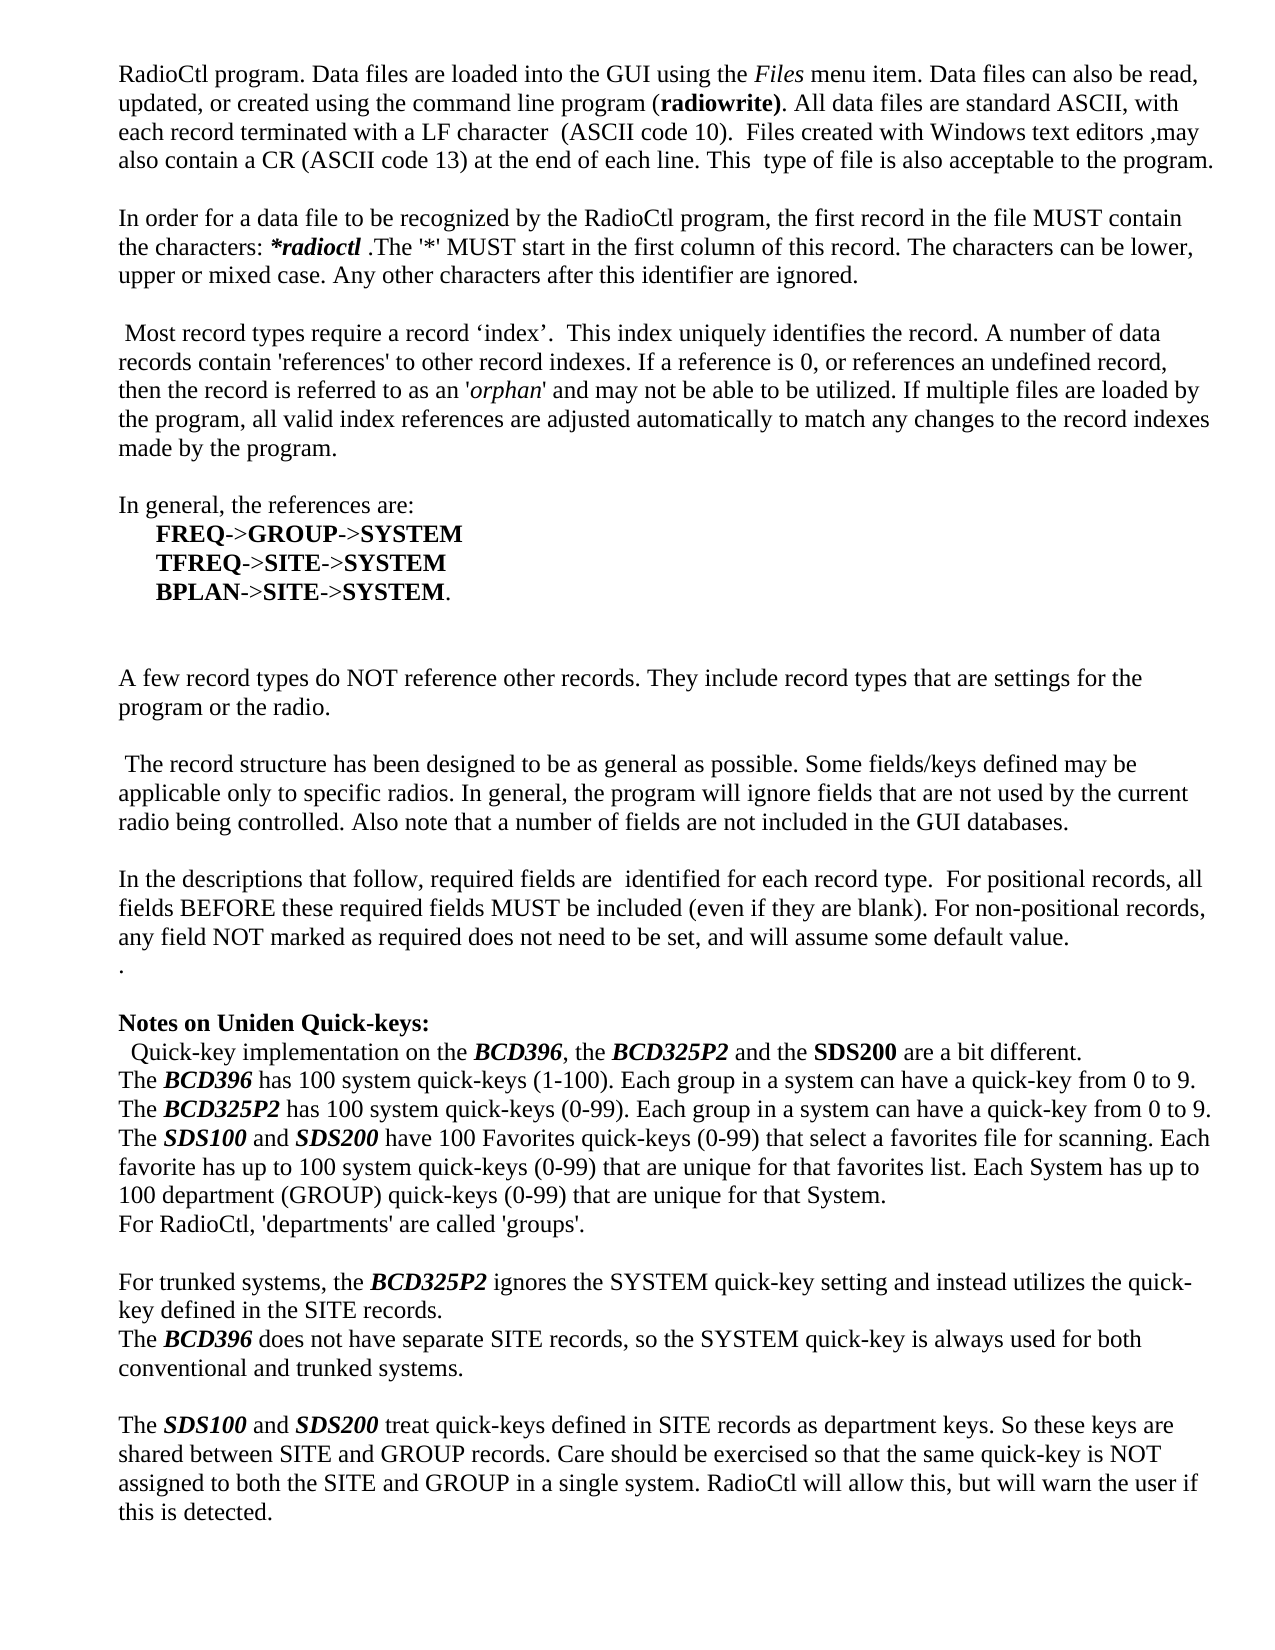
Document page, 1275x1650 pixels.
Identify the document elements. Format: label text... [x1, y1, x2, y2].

text Quick-key implementation on the BCD396, the BCD325P2 and the SDS200 are a bit different. The BCD396 has 100 system quick-keys (1-100). Each group in a system can have a quick-key from 0 to 9. The BCD325P2 has 100 system quick-keys (0-99). Each group in a system can have a quick-key from 0 to 9. The SDS100 and SDS200 have 100 Favorites quick-keys (0-99) that select a favorites file for scanning. Each favorite has up to 100 system quick-keys (0-99) that are unique for that favorites list. Each System has up to 100 department (GROUP) quick-keys (0-99) that are unique for that System. For RadioCtl, 'departments' are called 'groups'. [118, 1037, 1216, 1267]
text FREQ->GROUP->SYSTEM TFREQ->SITE->SYSTEM BPLAN->SITE->SYSTEM. [118, 519, 1216, 605]
text Notes on Uniden Quick-keys: [118, 1008, 1216, 1037]
text . [118, 950, 1216, 979]
text The BCD396 does not have separate SITE records, so the SYSTEM quick-key is always used for both conventional and trunked systems. [118, 1324, 1216, 1382]
text In order for a data file to be recognized by the RadioCtl program, the first record in the file MUST contain the characters: *radioctl .The '*' MUST start in the first column of this record. The characters can be lower, upper or mixed case. Any other characters after this identifier are ignored. [118, 203, 1216, 289]
text The SDS100 and SDS200 treat quick-keys defined in SITE records as department keys. So these keys are shared between SITE and GROUP records. Care should be exercised so that the same quick-key is NOT assigned to both the SITE and GROUP in a single system. RadioCtl will allow this, but will warn the user if this is detected. [118, 1382, 1216, 1525]
text A few record types do NOT reference other records. They include record types that are settings for the program or the radio. [118, 663, 1216, 720]
text In general, the references are: [118, 490, 1216, 519]
text The record structure has been designed to be as general as possible. Some fields/keys defined may be applicable only to specific radios. In general, the program will ignore fields that are not used by the current radio being controlled. Also note that a number of fields are not included in the GUI databases. [118, 749, 1216, 835]
text RadioCtl program. Data files are loaded into the GUI using the Files menu item. Data files can also be read, updated, or created using the command line program (radiowrite). All data files are standard ASCII, with each record terminated with a LF character (ASCII code 10). Files created with Windows text editors ,may also contain a CR (ASCII code 13) at the end of each line. This type of file is also acceptable to the program. [118, 59, 1216, 174]
text For trunked systems, the BCD325P2 ignores the SYSTEM quick-key setting and instead utilizes the quick-key defined in the SITE records. [118, 1267, 1216, 1324]
text In the descriptions that follow, required fields are identified for each record type. For positional records, all fields BEFORE these required fields MUST be included (even if they are blank). For non-positional records, any field NOT marked as required does not need to be set, and will assume some default value. [118, 864, 1216, 950]
text Most record types require a record ‘index’. This index uniquely identifies the record. A number of data records contain 'references' to other record indexes. If a reference is 0, or references an undefined record, then the record is referred to as an 'orphan' and may not be able to be utilized. If multiple files are loaded by the program, all valid index references are adjusted automatically to match any changes to the record indexes made by the program. [118, 289, 1216, 462]
